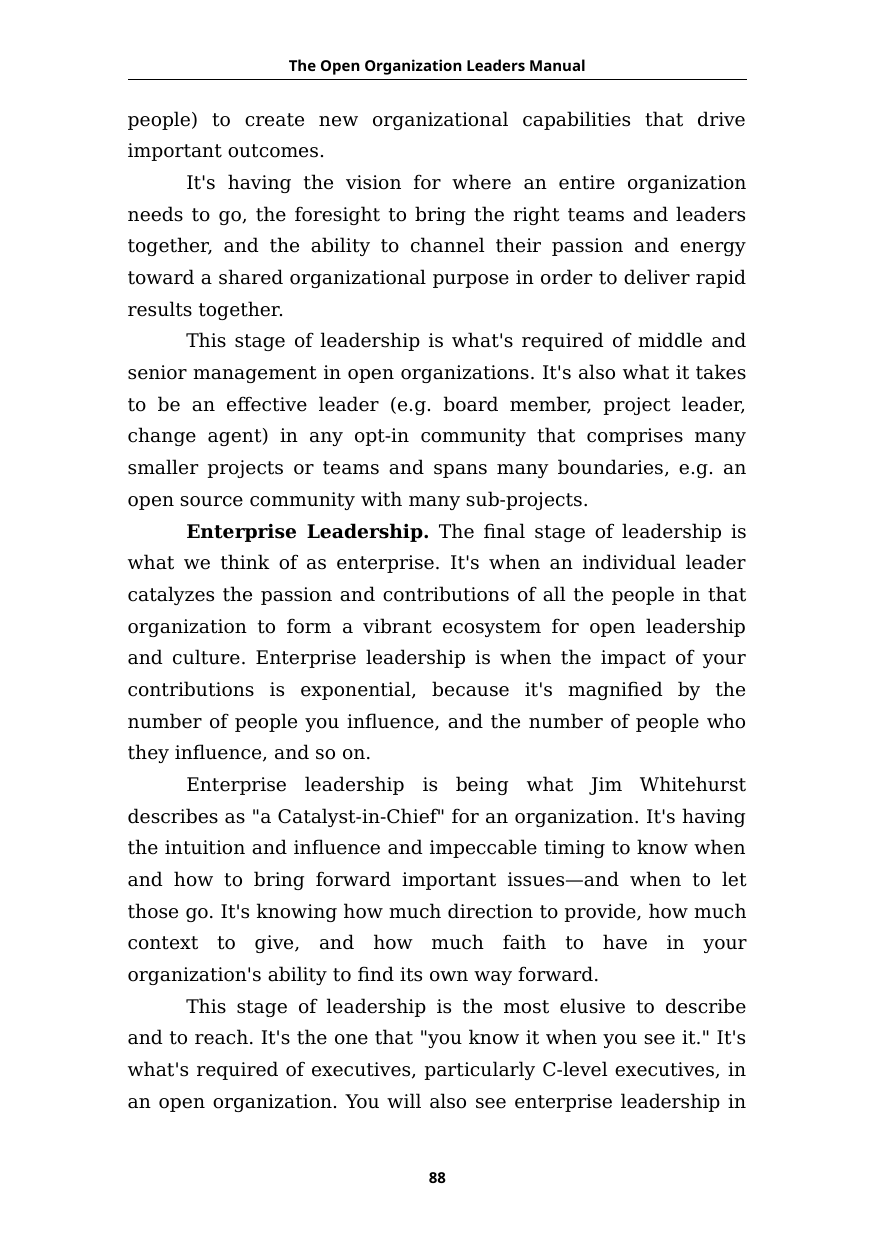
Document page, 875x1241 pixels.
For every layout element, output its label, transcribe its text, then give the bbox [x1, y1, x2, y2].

text It's having the vision for where an entire organization needs to go, the foresight to bring the right teams and leaders together, and the ability to channel their passion and energy toward a shared organizational purpose in order to deliver rapid results together. [127, 172, 747, 321]
text Enterprise Leadership. The final stage of leadership is what we think of as enterprise. It's when an individual leader catalyzes the passion and contributions of all the people in that organization to form a vibrant ecosystem for open leadership and culture. Enterprise leadership is when the impact of your contributions is exponential, because it's magnified by the number of people you influence, and the number of people who they influence, and so on. [127, 520, 747, 764]
text This stage of leadership is the most elusive to describe and to reach. It's the one that "you know it when you see it." It's what's required of executives, particularly C-level executives, in an open organization. You will also see enterprise leadership in [127, 996, 747, 1112]
text This stage of leadership is what's required of middle and senior management in open organizations. It's also what it takes to be an effective leader (e.g. board member, project leader, change agent) in any opt-in community that comprises many smaller projects or teams and spans many boundaries, e.g. an open source community with many sub-projects. [127, 330, 747, 511]
text Enterprise leadership is being what Jim Whitehurst describes as "a Catalyst-in-Chief" for an organization. It's having the intuition and influence and impeccable timing to know when and how to bring forward important issues—and when to let those go. It's knowing how much direction to provide, how much context to give, and how much faith to have in your organization's ability to find its own way forward. [127, 774, 747, 986]
text people) to create new organizational capabilities that drive important outcomes. [127, 109, 747, 162]
